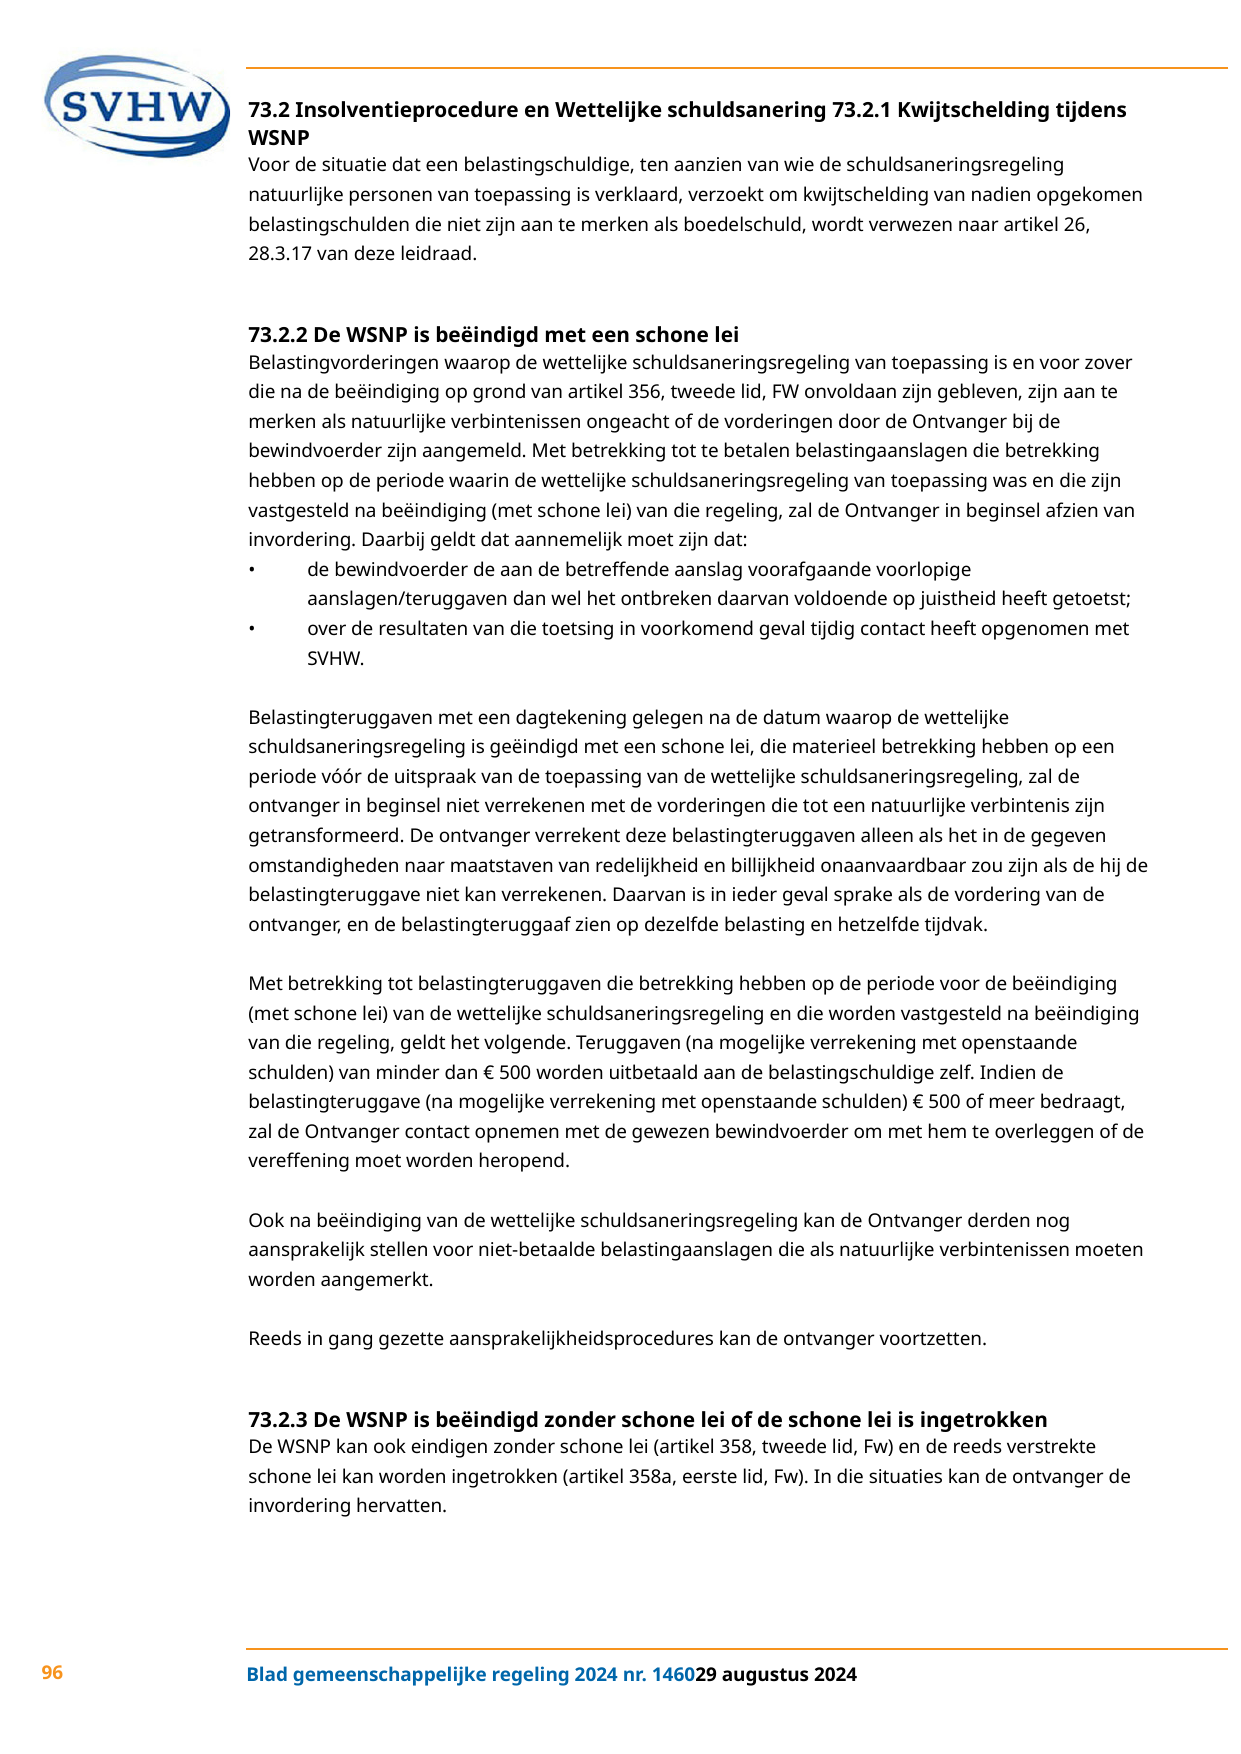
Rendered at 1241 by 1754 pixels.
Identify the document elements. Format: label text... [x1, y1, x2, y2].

text 73.2.2 De WSNP is beëindigd met een schone lei [248, 320, 1152, 349]
text 73.2.3 De WSNP is beëindigd zonder schone lei of de schone lei is ingetrokken [248, 1405, 1152, 1433]
text Voor de situatie dat een belastingschuldige, ten aanzien van wie de schuldsaneringsregeling natuurlijke personen van toepassing is verklaard, verzoekt om kwijtschelding van nadien opgekomen belastingschulden die niet zijn aan te merken als boedelschuld, wordt verwezen naar artikel 26, 28.3.17 van deze leidraad. [248, 152, 1152, 266]
text Belastingvorderingen waarop de wettelijke schuldsaneringsregeling van toepassing is en voor zover die na de beëindiging op grond van artikel 356, tweede lid, FW onvoldaan zijn gebleven, zijn aan te merken als natuurlijke verbintenissen ongeacht of de vorderingen door de Ontvanger bij de bewindvoerder zijn aangemeld. Met betrekking tot te betalen belastingaanslagen die betrekking hebben op de periode waarin de wettelijke schuldsaneringsregeling van toepassing was en die zijn vastgesteld na beëindiging (met schone lei) van die regeling, zal de Ontvanger in beginsel afzien van invordering. Daarbij geldt dat aannemelijk moet zijn dat: [248, 349, 1152, 552]
text Ook na beëindiging van de wettelijke schuldsaneringsregeling kan de Ontvanger derden nog aansprakelijk stellen voor niet-betaalde belastingaanslagen die als natuurlijke verbintenissen moeten worden aangemerkt. [248, 1207, 1152, 1292]
text Reeds in gang gezette aansprakelijkheidsprocedures kan de ontvanger voortzetten. [248, 1325, 1152, 1351]
text 73.2 Insolventieprocedure en Wettelijke schuldsanering 73.2.1 Kwijtschelding tijdens WSNP [248, 95, 1152, 152]
list de bewindvoerder de aan de betreffende aanslag voorafgaande voorlopige aanslagen/teruggaven dan wel het ontbreken daarvan voldoende op juistheid heeft getoetst; [248, 556, 1152, 611]
picture [41, 47, 231, 172]
list over de resultaten van die toetsing in voorkomend geval tijdig contact heeft opgenomen met SVHW. [248, 615, 1152, 670]
text De WSNP kan ook eindigen zonder schone lei (artikel 358, tweede lid, Fw) en de reeds verstrekte schone lei kan worden ingetrokken (artikel 358a, eerste lid, Fw). In die situaties kan de ontvanger de invordering hervatten. [248, 1433, 1152, 1518]
text Belastingteruggaven met een dagtekening gelegen na de datum waarop de wettelijke schuldsaneringsregeling is geëindigd met een schone lei, die materieel betrekking hebben op een periode vóór de uitspraak van de toepassing van de wettelijke schuldsaneringsregeling, zal de ontvanger in beginsel niet verrekenen met de vorderingen die tot een natuurlijke verbintenis zijn getransformeerd. De ontvanger verrekent deze belastingteruggaven alleen als het in de gegeven omstandigheden naar maatstaven van redelijkheid en billijkheid onaanvaardbaar zou zijn als de hij de belastingteruggave niet kan verrekenen. Daarvan is in ieder geval sprake als de vordering van de ontvanger, en de belastingteruggaaf zien op dezelfde belasting en hetzelfde tijdvak. [248, 704, 1152, 937]
text Met betrekking tot belastingteruggaven die betrekking hebben op de periode voor de beëindiging (met schone lei) van de wettelijke schuldsaneringsregeling en die worden vastgesteld na beëindiging van die regeling, geldt het volgende. Teruggaven (na mogelijke verrekening met openstaande schulden) van minder dan € 500 worden uitbetaald aan de belastingschuldige zelf. Indien de belastingteruggave (na mogelijke verrekening met openstaande schulden) € 500 of meer bedraagt, zal de Ontvanger contact opnemen met de gewezen bewindvoerder om met hem te overleggen of de vereffening moet worden heropend. [248, 970, 1152, 1173]
